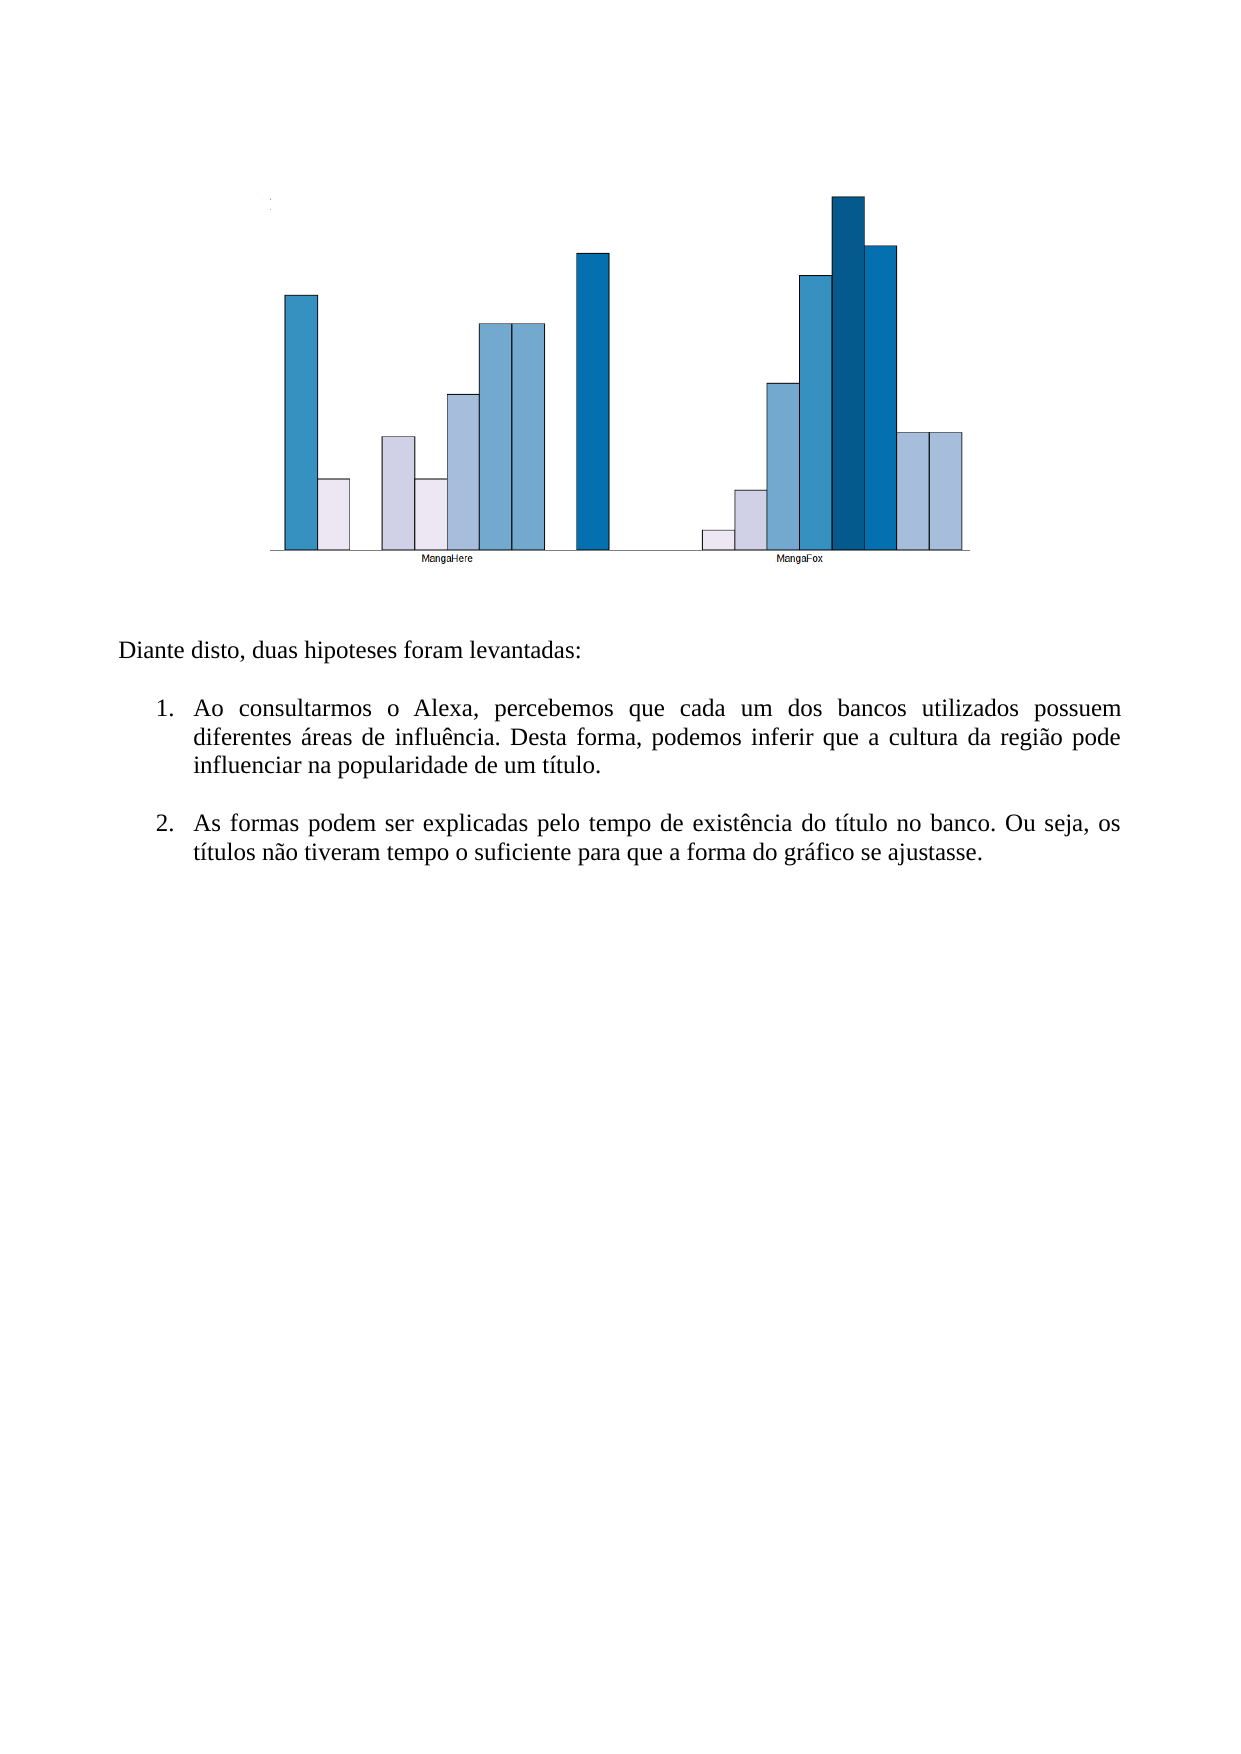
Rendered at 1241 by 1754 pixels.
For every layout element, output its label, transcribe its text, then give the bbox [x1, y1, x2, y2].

list Ao consultarmos o Alexa, percebemos que cada um dos bancos utilizados possuem diferentes áreas de influência. Desta forma, podemos inferir que a cultura da região pode influenciar na popularidade de um título. [156, 693, 1122, 779]
list As formas podem ser explicadas pelo tempo de existência do título no banco. Ou seja, os títulos não tiveram tempo o suficiente para que a forma do gráfico se ajustasse. [156, 808, 1122, 866]
picture [270, 190, 971, 567]
text Diante disto, duas hipoteses foram levantadas: [118, 636, 1122, 664]
